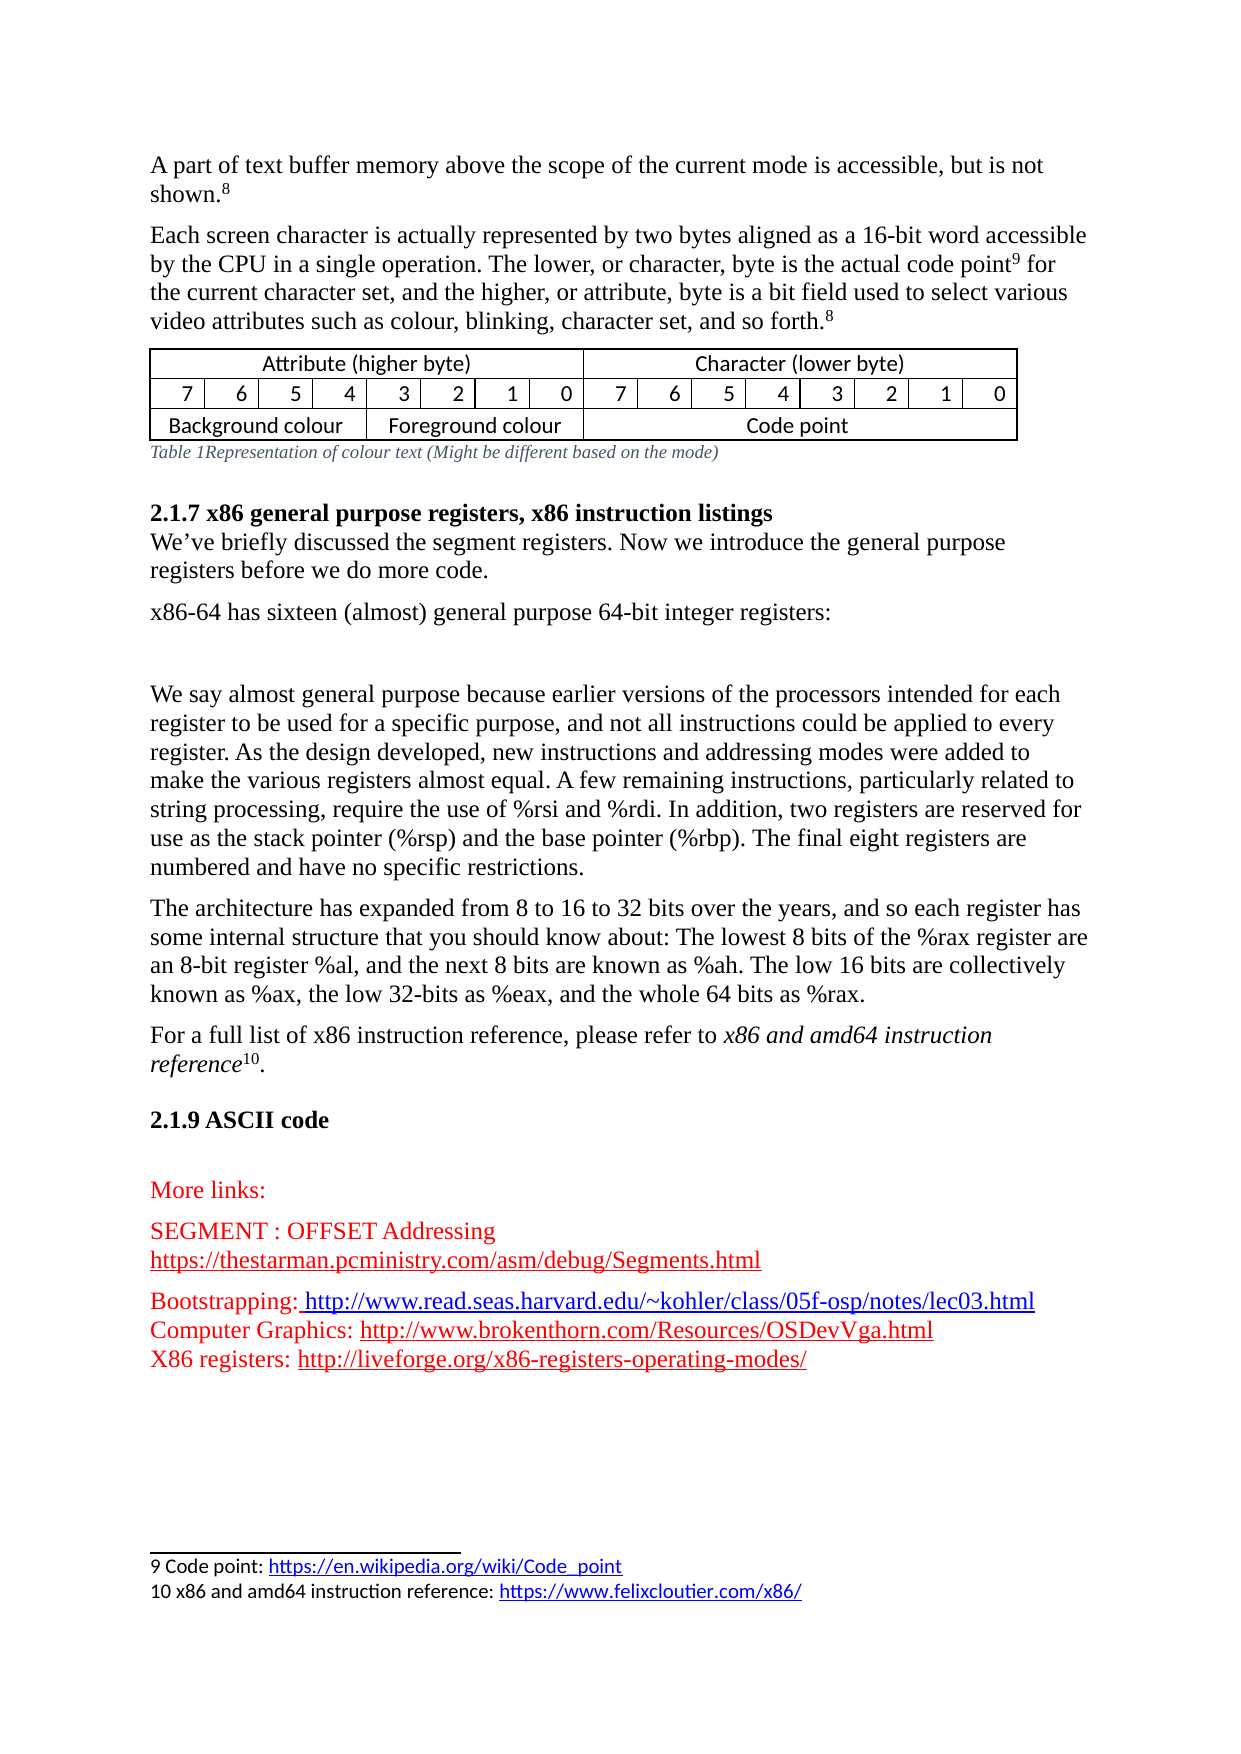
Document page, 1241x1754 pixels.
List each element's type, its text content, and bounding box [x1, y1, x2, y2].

table_cell 0 [963, 379, 1016, 408]
text A part of text buffer memory above the scope of the current mode is accessible, but is not shown.8 [150, 150, 1090, 207]
text X86 registers: http://liveforge.org/x86-registers-operating-modes/ [150, 1344, 1090, 1372]
table_cell 3 [367, 379, 420, 408]
table_cell 4 [746, 379, 799, 408]
table_header Attribute (higher byte) [151, 350, 583, 378]
text Each screen character is actually represented by two bytes aligned as a 16-bit word accessible by the CPU in a single operation. The lower, or character, byte is the actual code point for the current character set, and the higher, or attribute, byte is a bit field used to select various video attributes such as colour, blinking, character set, and so forth.8 [150, 220, 1090, 335]
table_cell 7 [584, 379, 637, 408]
table_header Character (lower byte) [584, 350, 1016, 378]
table_cell 2 [421, 379, 474, 408]
text The architecture has expanded from 8 to 16 to 32 bits over the years, and so each register has some internal structure that you should know about: The lowest 8 bits of the %rax register are an 8-bit register %al, and the next 8 bits are known as %ah. The low 16 bits are collectively known as %ax, the low 32-bits as %eax, and the whole 64 bits as %rax. [150, 893, 1090, 1008]
text We say almost general purpose because earlier versions of the processors intended for each register to be used for a specific purpose, and not all instructions could be applied to every register. As the design developed, new instructions and addressing modes were added to make the various registers almost equal. A few remaining instructions, particularly related to string processing, require the use of %rsi and %rdi. In addition, two registers are reserved for use as the stack pointer (%rsp) and the base pointer (%rbp). The final eight registers are numbered and have no specific restrictions. [150, 679, 1090, 880]
text Table 1Representation of colour text (Might be different based on the mode) [150, 441, 1090, 462]
table_cell 5 [259, 379, 312, 408]
table_cell 2 [855, 379, 908, 408]
text Computer Graphics: http://www.brokenthorn.com/Resources/OSDevVga.html [150, 1315, 1090, 1344]
text We’ve briefly discussed the segment registers. Now we introduce the general purpose registers before we do more code. [150, 527, 1090, 584]
table_cell Background colour [151, 409, 366, 439]
text Code point: https://en.wikipedia.org/wiki/Code_point [150, 1553, 1090, 1578]
table_cell 6 [205, 379, 258, 408]
text x86-64 has sixteen (almost) general purpose 64-bit integer registers: [150, 597, 1090, 625]
subtitle 2.1.7 x86 general purpose registers, x86 instruction listings [150, 498, 1090, 527]
text More links: [150, 1175, 1090, 1204]
table_cell 1 [476, 379, 529, 408]
table_cell Code point [584, 409, 1016, 439]
table_cell 3 [801, 379, 854, 408]
text SEGMENT : OFFSET Addressing https://thestarman.pcministry.com/asm/debug/Segments.html [150, 1216, 1090, 1274]
text For a full list of x86 instruction reference, please refer to x86 and amd64 instruction reference. [150, 1020, 1090, 1078]
subtitle 2.1.9 ASCII code [150, 1105, 1090, 1134]
text Bootstrapping: http://www.read.seas.harvard.edu/~kohler/class/05f-osp/notes/lec03.html [150, 1286, 1090, 1315]
table_cell 6 [638, 379, 691, 408]
table_cell 7 [151, 379, 204, 408]
table_cell 1 [909, 379, 962, 408]
table_cell 0 [530, 379, 583, 408]
table_cell 4 [313, 379, 366, 408]
table_cell Foreground colour [367, 409, 583, 439]
table_cell 5 [692, 379, 745, 408]
text x86 and amd64 instruction reference: https://www.felixcloutier.com/x86/ [150, 1578, 1090, 1604]
